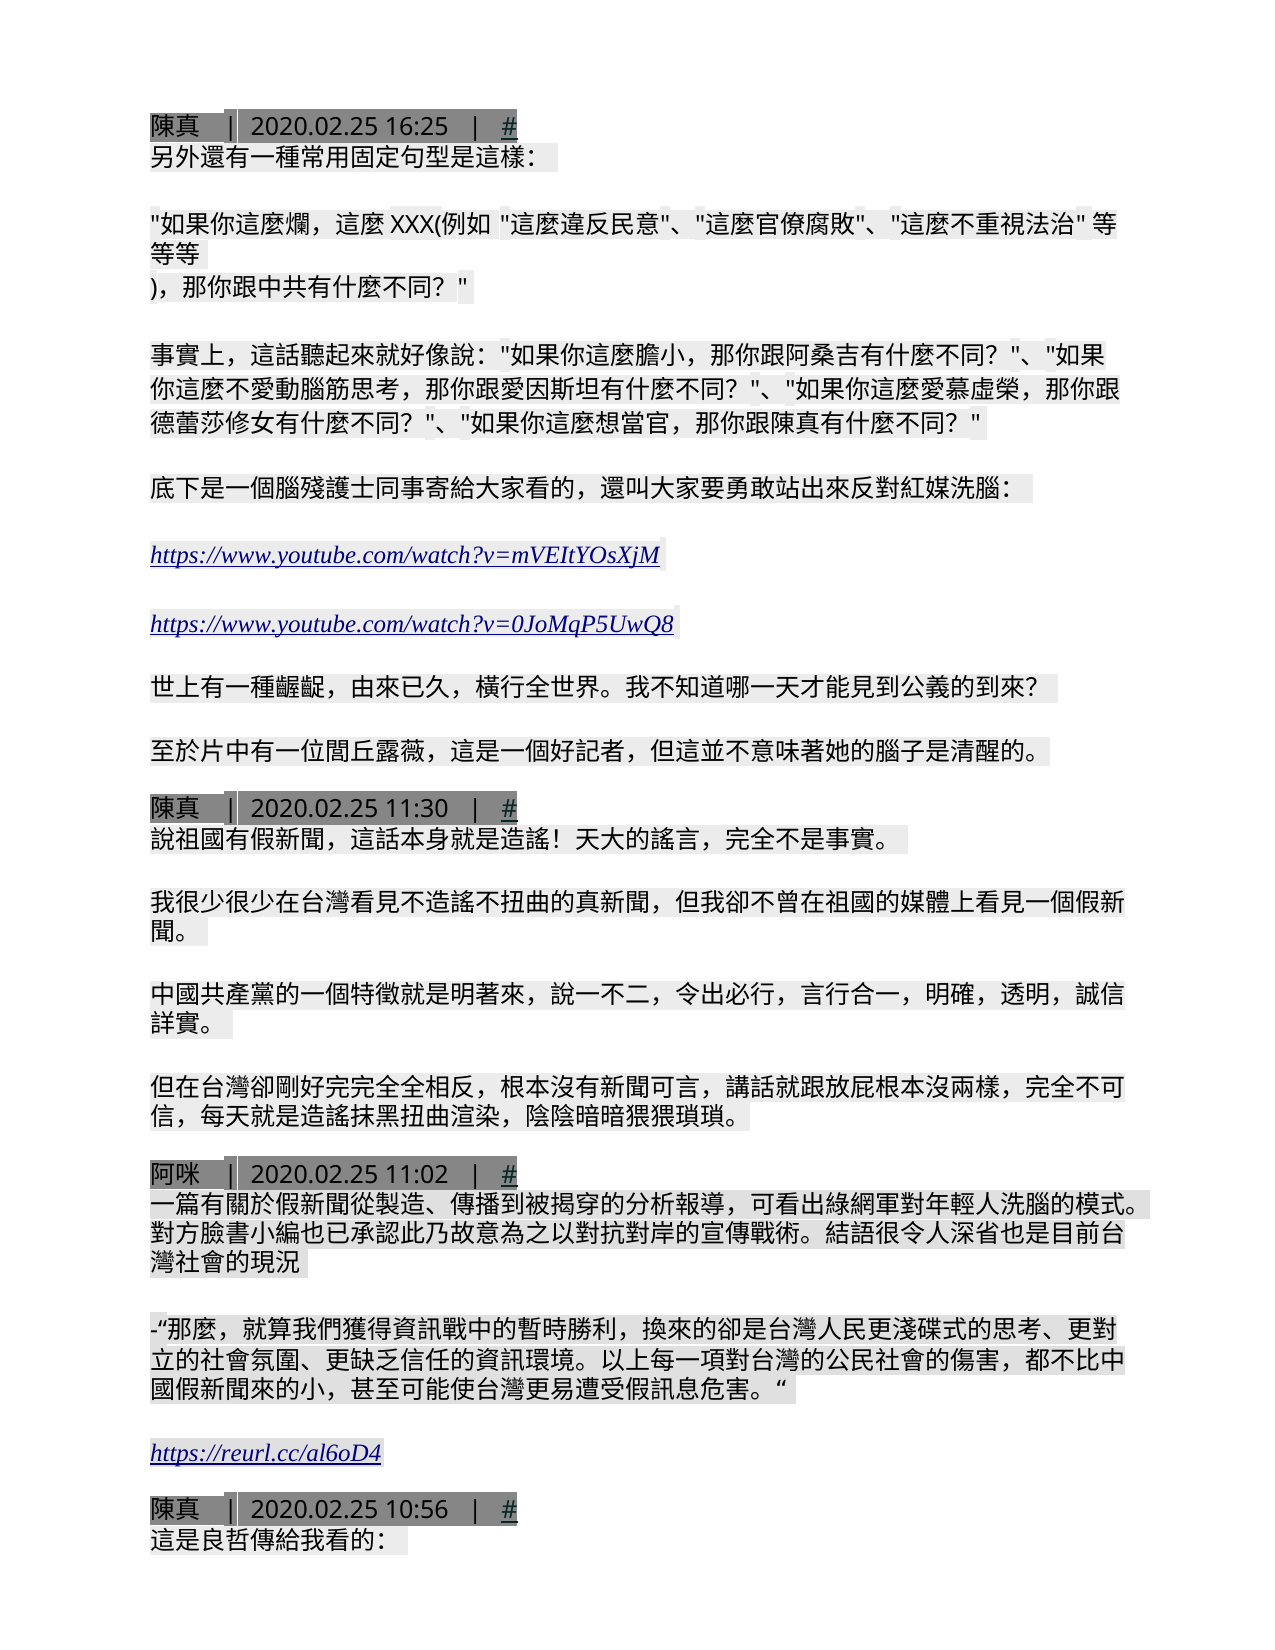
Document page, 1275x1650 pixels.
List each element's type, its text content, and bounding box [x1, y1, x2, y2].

text 另外還有一種常用固定句型是這樣： "如果你這麼爛，這麼XXX(例如 "這麼違反民意"、"這麼官僚腐敗"、"這麼不重視法治" 等等等 )，那你跟中共有什麼不同？" 事實上，這話聽起來就好像說："如果你這麼膽小，那你跟阿桑吉有什麼不同？"、"如果你這麼不愛動腦筋思考，那你跟愛因斯坦有什麼不同？"、"如果你這麼愛慕虛榮，那你跟德蕾莎修女有什麼不同？"、"如果你這麼想當官，那你跟陳真有什麼不同？" 底下是一個腦殘護士同事寄給大家看的，還叫大家要勇敢站出來反對紅媒洗腦： https://www.youtube.com/watch?v=mVEItYOsXjM https://www.youtube.com/watch?v=0JoMqP5UwQ8 世上有一種齷齪，由來已久，橫行全世界。我不知道哪一天才能見到公義的到來？ 至於片中有一位閭丘露薇，這是一個好記者，但這並不意味著她的腦子是清醒的。 [150, 143, 1125, 766]
text 說祖國有假新聞，這話本身就是造謠！天大的謠言，完全不是事實。 我很少很少在台灣看見不造謠不扭曲的真新聞，但我卻不曾在祖國的媒體上看見一個假新聞。 中國共產黨的一個特徵就是明著來，說一不二，令出必行，言行合一，明確，透明，誠信詳實。 但在台灣卻剛好完完全全相反，根本沒有新聞可言，講話就跟放屁根本沒兩樣，完全不可信，每天就是造謠抹黑扭曲渲染，陰陰暗暗猥猥瑣瑣。 [150, 825, 1125, 1131]
text 一篇有關於假新聞從製造、傳播到被揭穿的分析報導，可看出綠網軍對年輕人洗腦的模式。對方臉書小編也已承認此乃故意為之以對抗對岸的宣傳戰術。結語很令人深省也是目前台灣社會的現況 -“那麼，就算我們獲得資訊戰中的暫時勝利，換來的卻是台灣人民更淺碟式的思考、更對立的社會氛圍、更缺乏信任的資訊環境。以上每一項對台灣的公民社會的傷害，都不比中國假新聞來的小，甚至可能使台灣更易遭受假訊息危害。“ https://reurl.cc/al6oD4 [150, 1190, 1125, 1467]
text 阿咪 | 2020.02.25 11:02 | # [150, 1156, 1125, 1190]
text 陳真 | 2020.02.25 10:56 | # [150, 1492, 1125, 1526]
text 陳真 | 2020.02.25 16:25 | # [150, 109, 1125, 143]
text 陳真 | 2020.02.25 11:30 | # [150, 791, 1125, 825]
